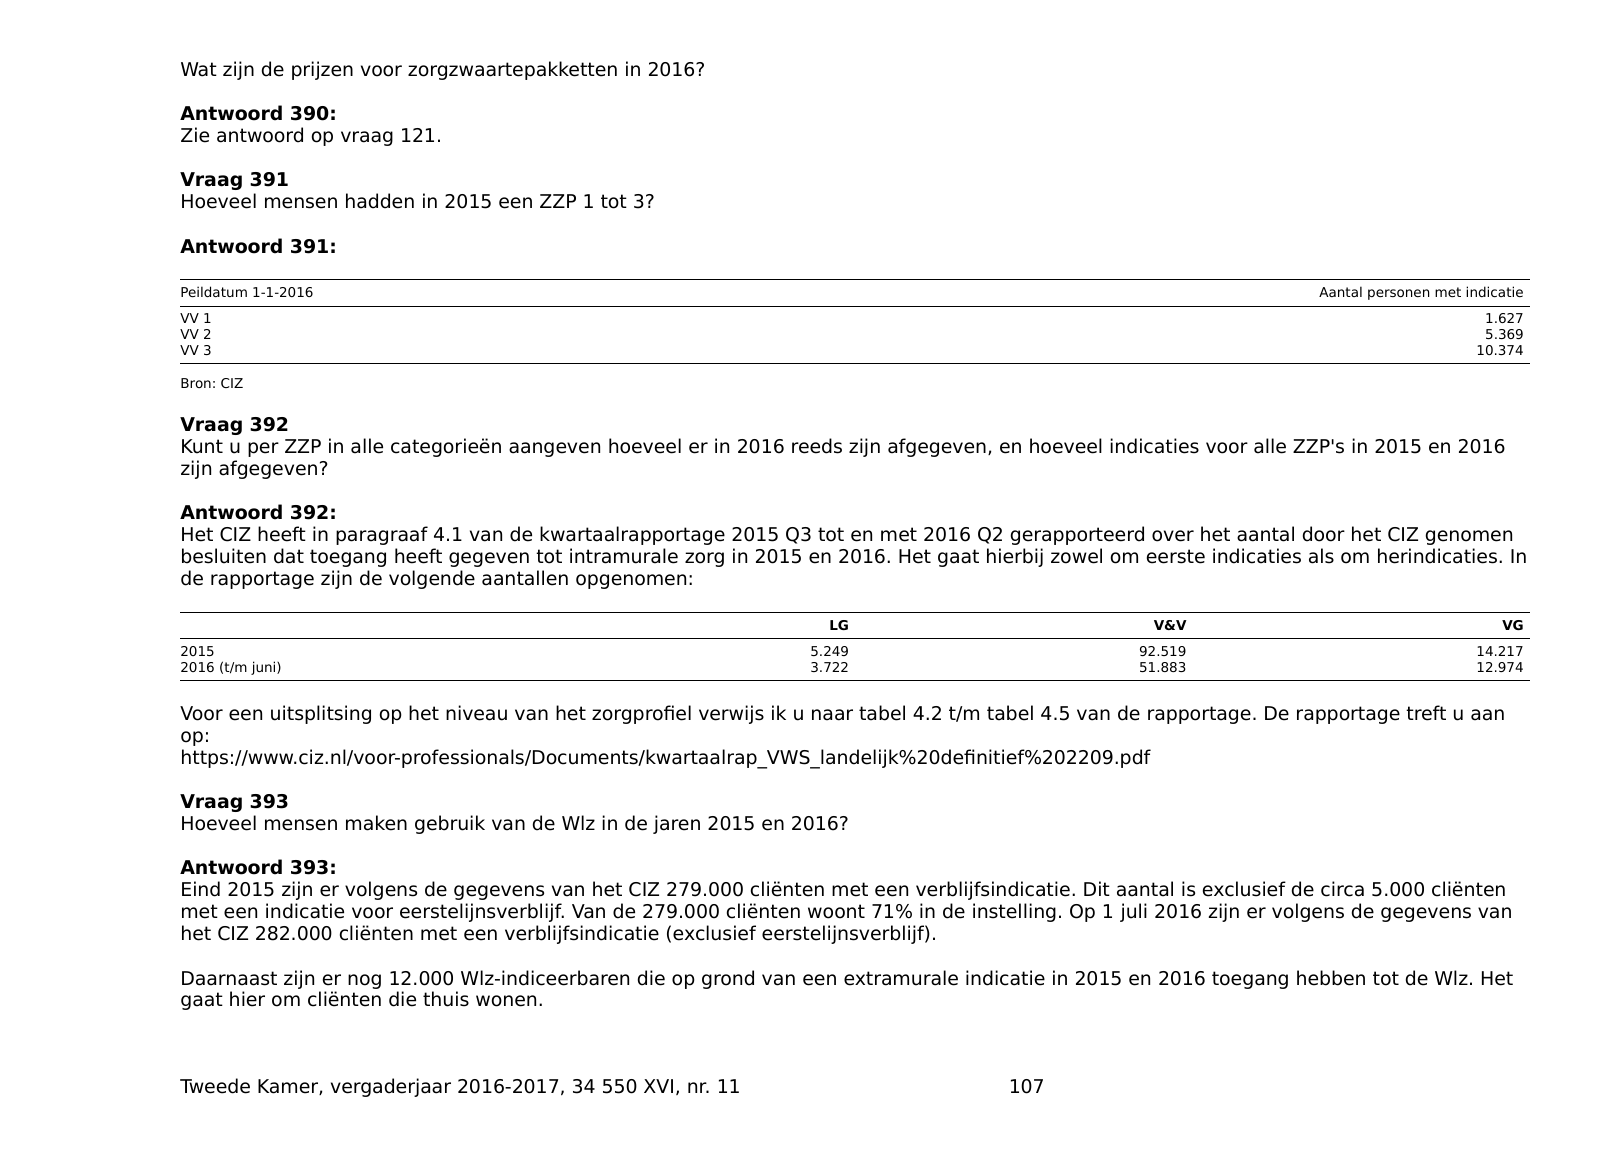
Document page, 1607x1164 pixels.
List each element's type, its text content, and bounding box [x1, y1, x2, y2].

text Kunt u per ZZP in alle categorieën aangeven hoeveel er in 2016 reeds zijn afgegeven, en hoeveel indicaties voor alle ZZP's in 2015 en 2016 zijn afgegeven? [180, 436, 1529, 480]
text Hoeveel mensen maken gebruik van de Wlz in de jaren 2015 en 2016? [180, 813, 1529, 835]
table_cell 2015 [180, 639, 517, 659]
table_cell 1.627 [897, 307, 1529, 327]
text Vraag 391 [180, 169, 1529, 191]
table_header Aantal personen met indicatie [897, 280, 1529, 306]
text Antwoord 390: [180, 103, 1529, 125]
table_header Peildatum 1-1-2016 [180, 280, 897, 306]
text Het CIZ heeft in paragraaf 4.1 van de kwartaalrapportage 2015 Q3 tot en met 2016 Q2 gerapporteerd over het aantal door het CIZ genomen besluiten dat toegang heeft gegeven tot intramurale zorg in 2015 en 2016. Het gaat hierbij zowel om eerste indicaties als om herindicaties. In de rapportage zijn de volgende aantallen opgenomen: [180, 524, 1529, 590]
text https://www.ciz.nl/voor-professionals/Documents/kwartaalrap_VWS_landelijk%20definitief%202209.pdf [180, 747, 1529, 769]
table_cell 5.369 [897, 327, 1529, 343]
text Antwoord 393: [180, 857, 1529, 879]
table_cell 2016 (t/m juni) [180, 659, 517, 680]
text Eind 2015 zijn er volgens de gegevens van het CIZ 279.000 cliënten met een verblijfsindicatie. Dit aantal is exclusief de circa 5.000 cliënten met een indicatie voor eerstelijnsverblijf. Van de 279.000 cliënten woont 71% in de instelling. Op 1 juli 2016 zijn er volgens de gegevens van het CIZ 282.000 cliënten met een verblijfsindicatie (exclusief eerstelijnsverblijf). [180, 879, 1529, 945]
table_cell Bron: CIZ [180, 364, 1529, 392]
table_cell VV 1 [180, 307, 897, 327]
text Daarnaast zijn er nog 12.000 Wlz-indiceerbaren die op grond van een extramurale indicatie in 2015 en 2016 toegang hebben tot de Wlz. Het gaat hier om cliënten die thuis wonen. [180, 967, 1529, 1011]
table_cell 12.974 [1192, 659, 1529, 680]
text Voor een uitsplitsing op het niveau van het zorgprofiel verwijs ik u naar tabel 4.2 t/m tabel 4.5 van de rapportage. De rapportage treft u aan op: [180, 703, 1529, 747]
text Vraag 392 [180, 414, 1529, 436]
table_header V&V [855, 613, 1192, 638]
text Wat zijn de prijzen voor zorgzwaartepakketten in 2016? [180, 59, 1529, 81]
table_cell 14.217 [1192, 639, 1529, 659]
table_header [180, 613, 517, 638]
table_cell VV 2 [180, 327, 897, 343]
text Vraag 393 [180, 791, 1529, 813]
text Antwoord 392: [180, 502, 1529, 524]
table_cell VV 3 [180, 343, 897, 363]
table_cell 51.883 [855, 659, 1192, 680]
table_cell 3.722 [518, 659, 855, 680]
text Hoeveel mensen hadden in 2015 een ZZP 1 tot 3? [180, 191, 1529, 213]
table_cell 10.374 [897, 343, 1529, 363]
table_cell 92.519 [855, 639, 1192, 659]
table_header LG [518, 613, 855, 638]
text Antwoord 391: [180, 236, 1529, 257]
table_cell 5.249 [518, 639, 855, 659]
text Zie antwoord op vraag 121. [180, 125, 1529, 147]
table_header VG [1192, 613, 1529, 638]
